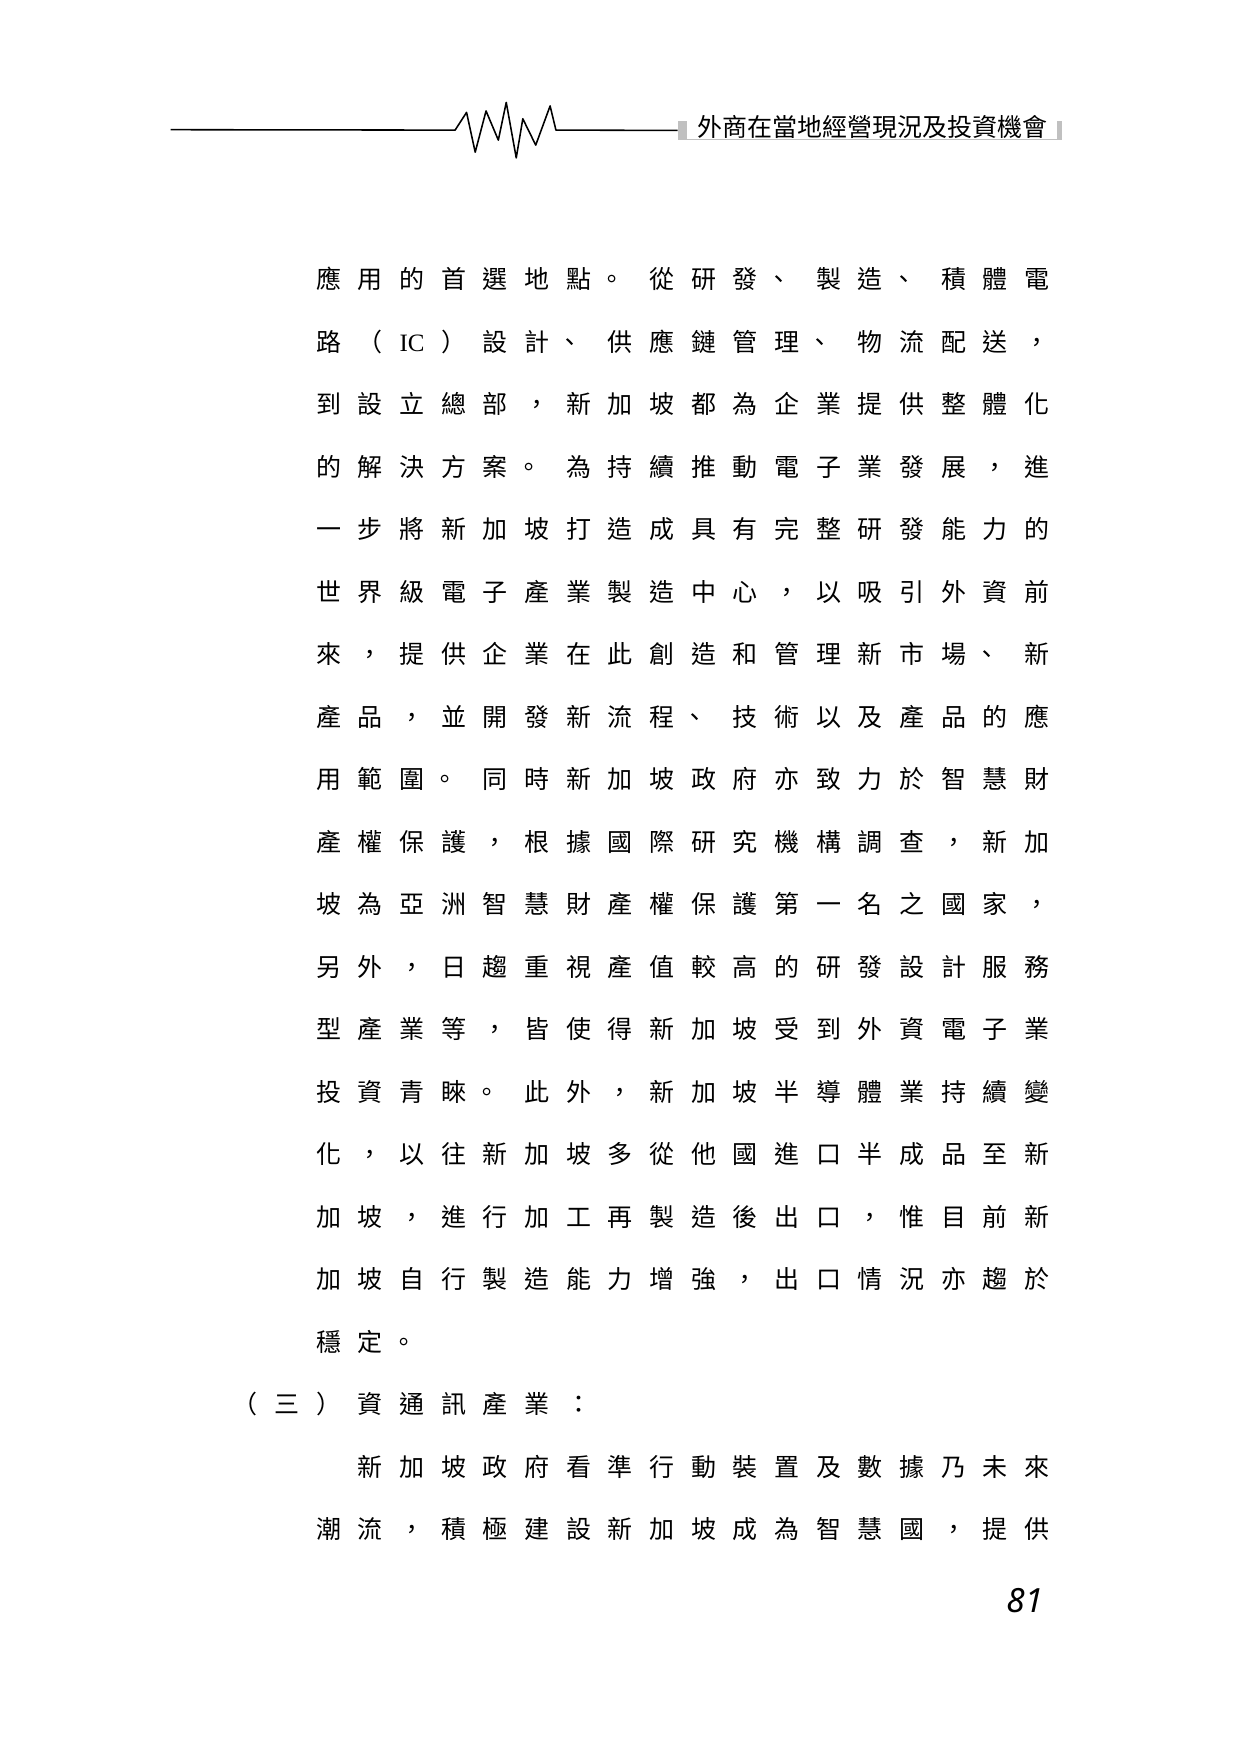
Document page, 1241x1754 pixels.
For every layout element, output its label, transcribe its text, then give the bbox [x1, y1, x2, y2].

text 應用的首選地點。從研發、製造、積體電路（IC）設計、供應鏈管理、物流配送，到設立總部，新加坡都為企業提供整體化的解決方案。為持續推動電子業發展，進一步將新加坡打造成具有完整研發能力的世界級電子產業製造中心，以吸引外資前來，提供企業在此創造和管理新市場、新產品，並開發新流程、技術以及產品的應用範圍。同時新加坡政府亦致力於智慧財產權保護，根據國際研究機構調查，新加坡為亞洲智慧財產權保護第一名之國家，另外，日趨重視產值較高的研發設計服務型產業等，皆使得新加坡受到外資電子業投資青睞。此外，新加坡半導體業持續變化，以往新加坡多從他國進口半成品至新加坡，進行加工再製造後出口，惟目前新加坡自行製造能力增強，出口情況亦趨於穩定。 [281, 236, 1058, 1361]
text （三）資通訊產業： [207, 1361, 1058, 1424]
text 新加坡政府看準行動裝置及數據乃未來潮流，積極建設新加坡成為智慧國，提供 [281, 1424, 1058, 1549]
